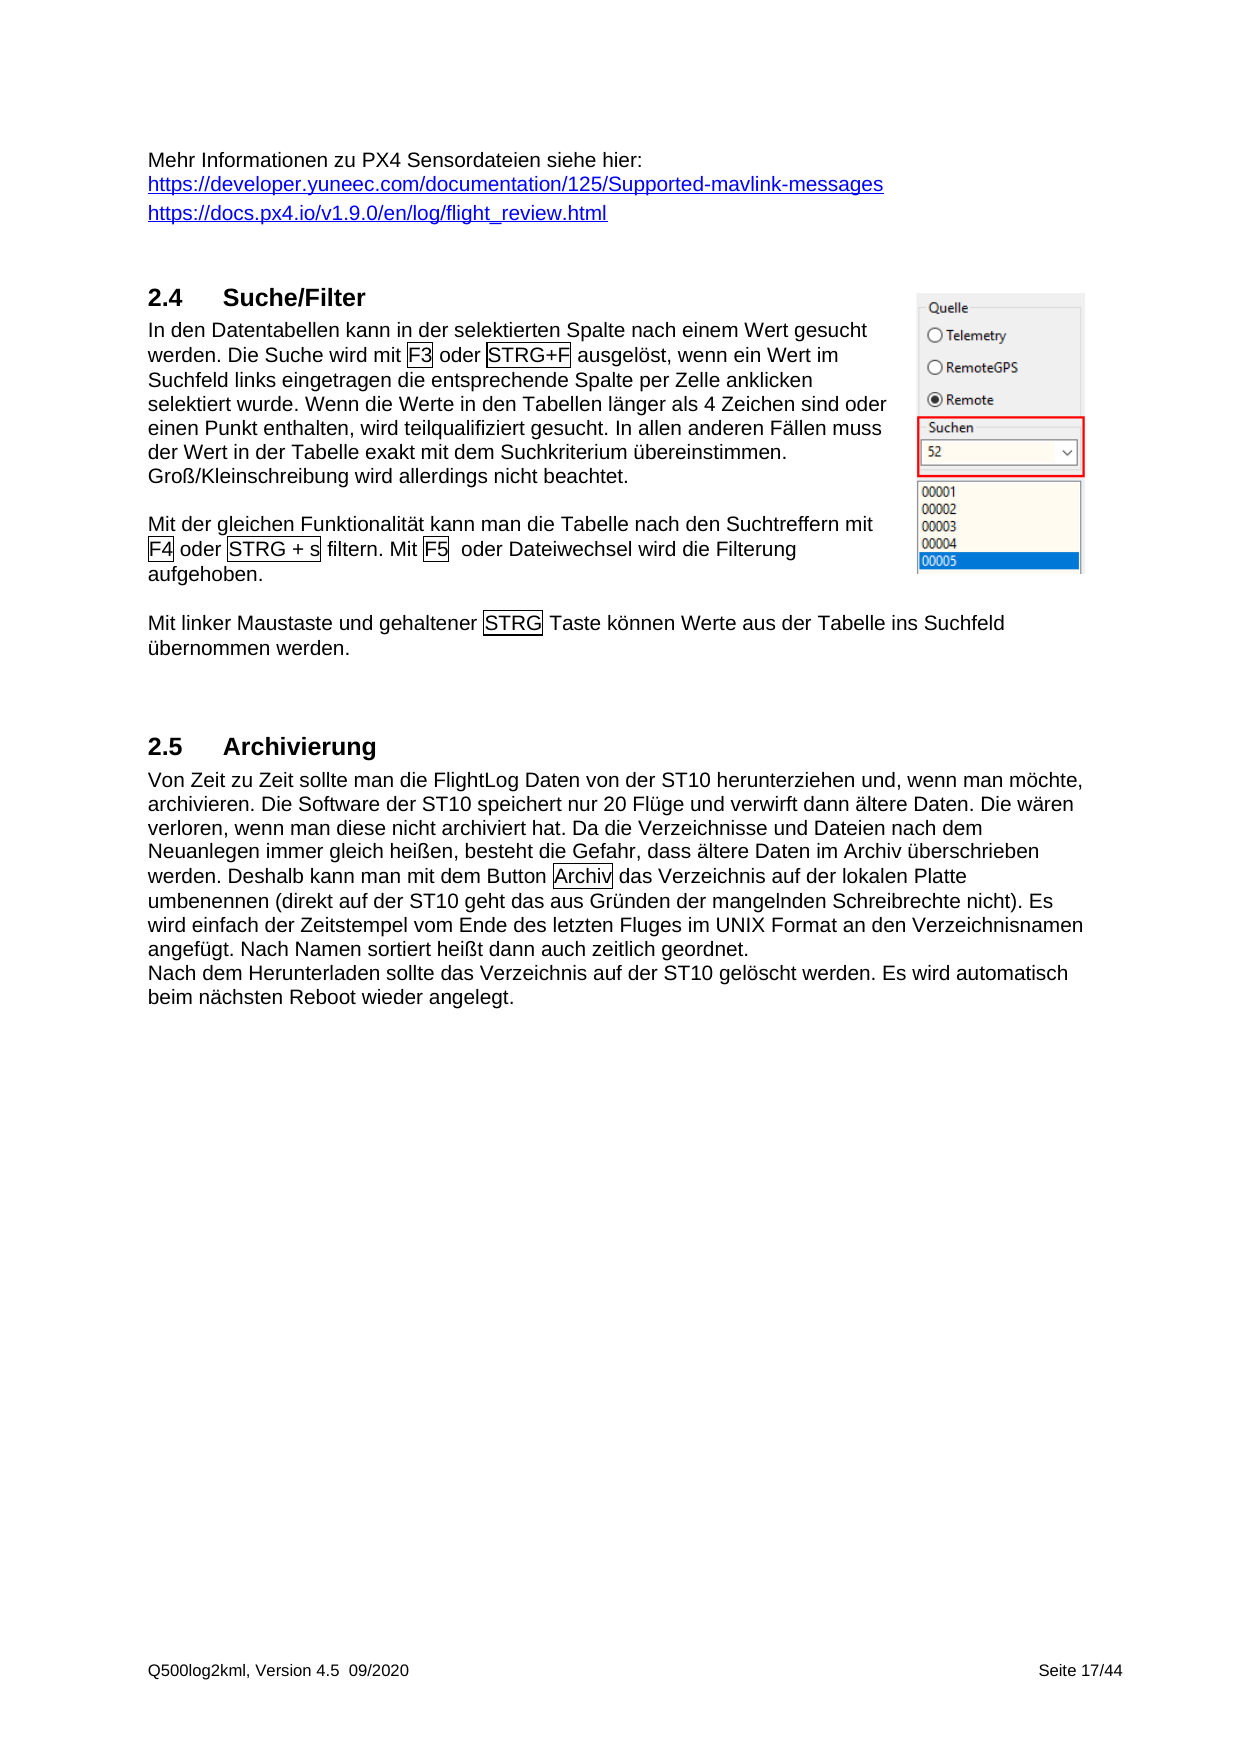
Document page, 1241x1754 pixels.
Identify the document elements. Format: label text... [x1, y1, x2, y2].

subtitle Archivierung [148, 732, 1093, 761]
text https://developer.yuneec.com/documentation/125/Supported-mavlink-messages [148, 172, 1093, 196]
picture [916, 293, 1085, 574]
text Mit linker Maustaste und gehaltener STRG Taste können Werte aus der Tabelle ins Suchfeld übernommen werden. [148, 609, 1093, 659]
text https://docs.px4.io/v1.9.0/en/log/flight_review.html [148, 200, 1093, 224]
text In den Datentabellen kann in der selektierten Spalte nach einem Wert gesucht werden. Die Suche wird mit F3 oder STRG+F ausgelöst, wenn ein Wert im Suchfeld links eingetragen die entsprechende Spalte per Zelle anklicken selektiert wurde. Wenn die Werte in den Tabellen länger als 4 Zeichen sind oder einen Punkt enthalten, wird teilqualifiziert gesucht. In allen anderen Fällen muss der Wert in der Tabelle exakt mit dem Suchkriterium übereinstimmen. Groß/Kleinschreibung wird allerdings nicht beachtet. [148, 318, 916, 488]
text Mit der gleichen Funktionalität kann man die Tabelle nach den Suchtreffern mit F4 oder STRG + s filtern. Mit F5 oder Dateiwechsel wird die Filterung aufgehoben. [148, 512, 1093, 586]
subtitle Suche/Filter [148, 283, 1093, 312]
text Mehr Informationen zu PX4 Sensordateien siehe hier: [148, 148, 1093, 172]
text Von Zeit zu Zeit sollte man die FlightLog Daten von der ST10 herunterziehen und, wenn man möchte, archivieren. Die Software der ST10 speichert nur 20 Flüge und verwirft dann ältere Daten. Die wären verloren, wenn man diese nicht archiviert hat. Da die Verzeichnisse und Dateien nach dem Neuanlegen immer gleich heißen, besteht die Gefahr, dass ältere Daten im Archiv überschrieben werden. Deshalb kann man mit dem Button Archiv das Verzeichnis auf der lokalen Platte umbenennen (direkt auf der ST10 geht das aus Gründen der mangelnden Schreibrechte nicht). Es wird einfach der Zeitstempel vom Ende des letzten Fluges im UNIX Format an den Verzeichnisnamen angefügt. Nach Namen sortiert heißt dann auch zeitlich geordnet. Nach dem Herunterladen sollte das Verzeichnis auf der ST10 gelöscht werden. Es wird automatisch beim nächsten Reboot wieder angelegt. [148, 767, 1093, 1009]
